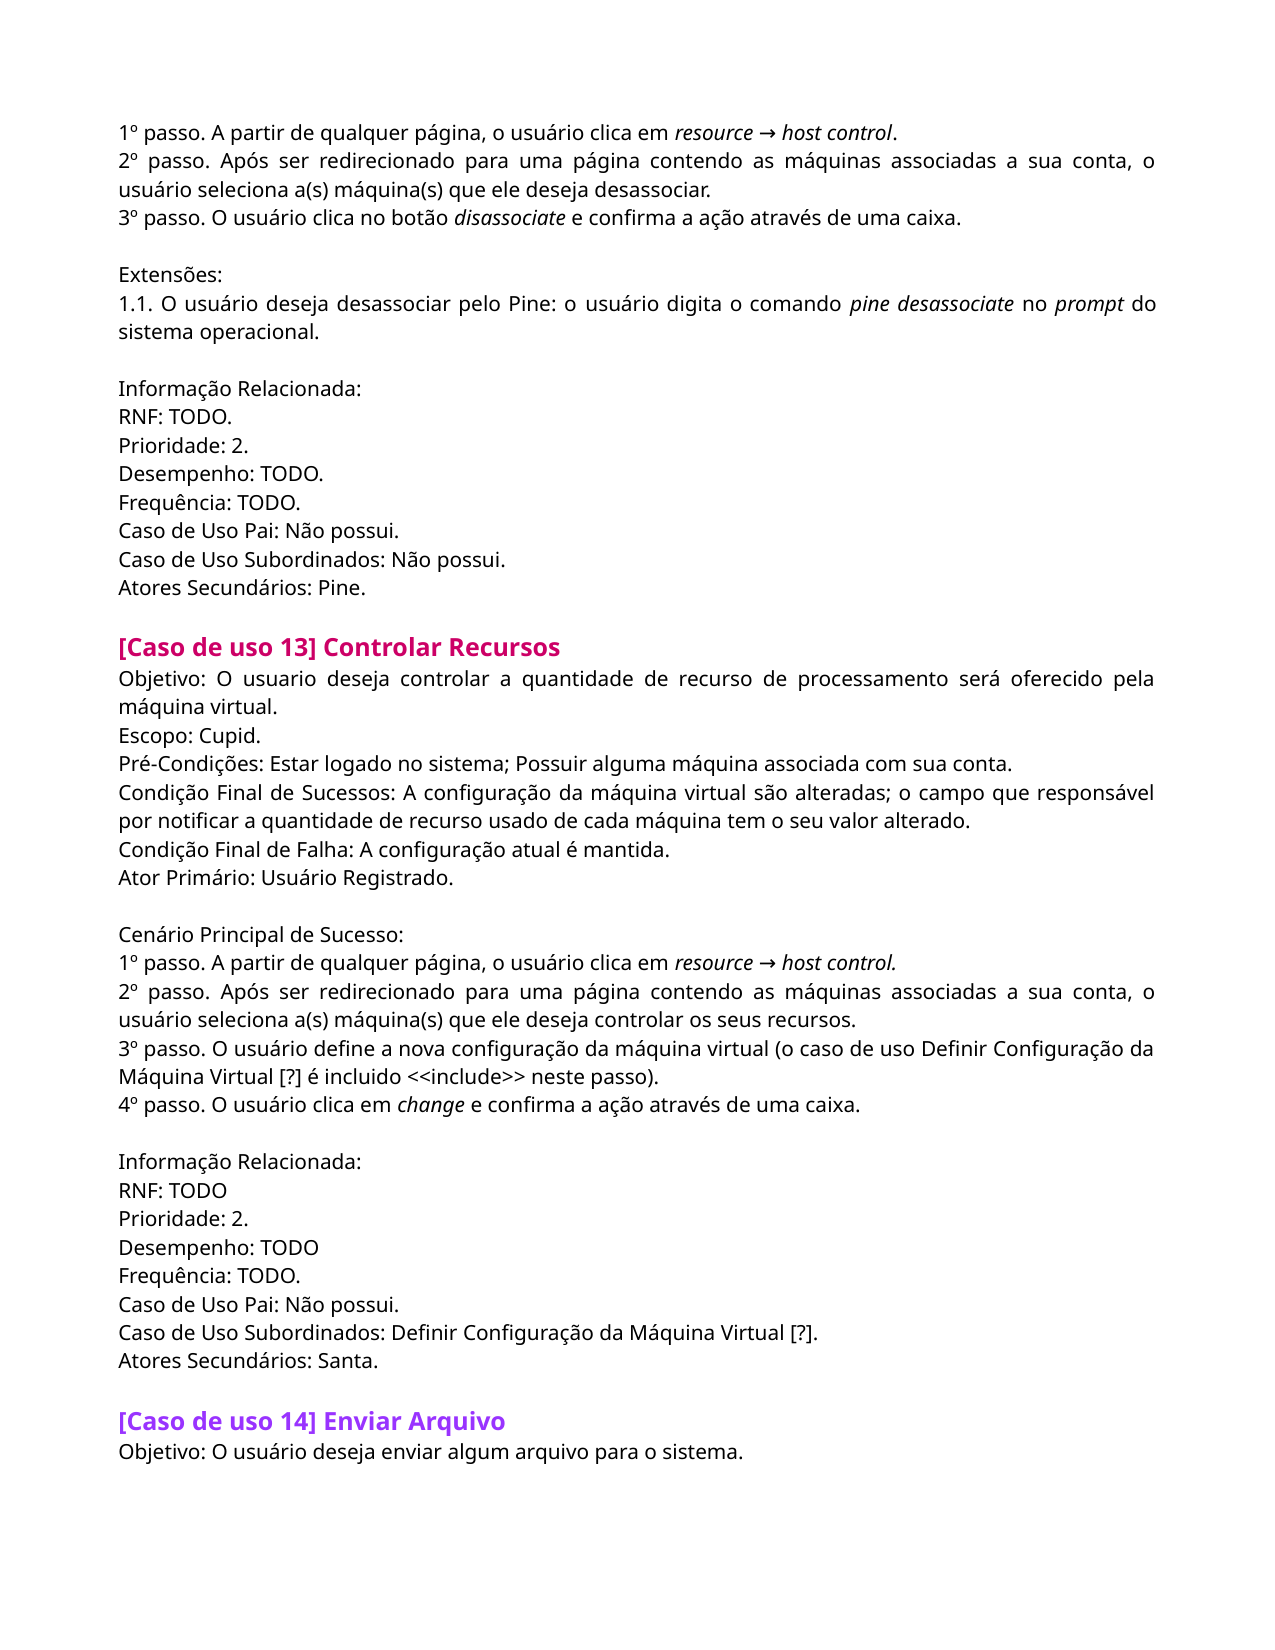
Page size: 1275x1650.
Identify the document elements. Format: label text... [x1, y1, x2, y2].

text Pré-Condições: Estar logado no sistema; Possuir alguma máquina associada com sua conta. [118, 749, 1157, 778]
text 1º passo. A partir de qualquer página, o usuário clica em resource → host control. [118, 118, 1157, 147]
text Frequência: TODO. [118, 1261, 1157, 1290]
text 1º passo. A partir de qualquer página, o usuário clica em resource → host control. [118, 948, 1157, 977]
text Caso de Uso Pai: Não possui. [118, 516, 1157, 545]
text Ator Primário: Usuário Registrado. [118, 863, 1157, 892]
text Condição Final de Sucessos: A configuração da máquina virtual são alteradas; o campo que responsável por notificar a quantidade de recurso usado de cada máquina tem o seu valor alterado. [118, 778, 1157, 835]
text Caso de Uso Subordinados: Definir Configuração da Máquina Virtual [?]. [118, 1318, 1157, 1347]
text Objetivo: O usuario deseja controlar a quantidade de recurso de processamento será oferecido pela máquina virtual. [118, 664, 1157, 721]
text 3º passo. O usuário define a nova configuração da máquina virtual (o caso de uso Definir Configuração da Máquina Virtual [?] é incluido <<include>> neste passo). [118, 1034, 1157, 1091]
text Desempenho: TODO. [118, 459, 1157, 488]
text Caso de Uso Pai: Não possui. [118, 1290, 1157, 1318]
text Cenário Principal de Sucesso: [118, 920, 1157, 948]
text 2º passo. Após ser redirecionado para uma página contendo as máquinas associadas a sua conta, o usuário seleciona a(s) máquina(s) que ele deseja controlar os seus recursos. [118, 977, 1157, 1034]
text Objetivo: O usuário deseja enviar algum arquivo para o sistema. [118, 1437, 1157, 1466]
text Prioridade: 2. [118, 1204, 1157, 1233]
text Condição Final de Falha: A configuração atual é mantida. [118, 835, 1157, 863]
text Atores Secundários: Pine. [118, 573, 1157, 602]
text Desempenho: TODO [118, 1233, 1157, 1261]
text RNF: TODO [118, 1176, 1157, 1204]
text Escopo: Cupid. [118, 721, 1157, 749]
text [Caso de uso 13] Controlar Recursos [118, 630, 1157, 664]
text RNF: TODO. [118, 402, 1157, 431]
text Extensões: [118, 260, 1157, 289]
text Caso de Uso Subordinados: Não possui. [118, 545, 1157, 573]
text 3º passo. O usuário clica no botão disassociate e confirma a ação através de uma caixa. [118, 203, 1157, 232]
text Prioridade: 2. [118, 431, 1157, 459]
text 2º passo. Após ser redirecionado para uma página contendo as máquinas associadas a sua conta, o usuário seleciona a(s) máquina(s) que ele deseja desassociar. [118, 147, 1157, 203]
text Atores Secundários: Santa. [118, 1347, 1157, 1375]
text [Caso de uso 14] Enviar Arquivo [118, 1403, 1157, 1437]
text Frequência: TODO. [118, 488, 1157, 516]
text Informação Relacionada: [118, 374, 1157, 402]
text Informação Relacionada: [118, 1147, 1157, 1176]
text 4º passo. O usuário clica em change e confirma a ação através de uma caixa. [118, 1091, 1157, 1119]
text 1.1. O usuário deseja desassociar pelo Pine: o usuário digita o comando pine desassociate no prompt do sistema operacional. [118, 289, 1157, 346]
